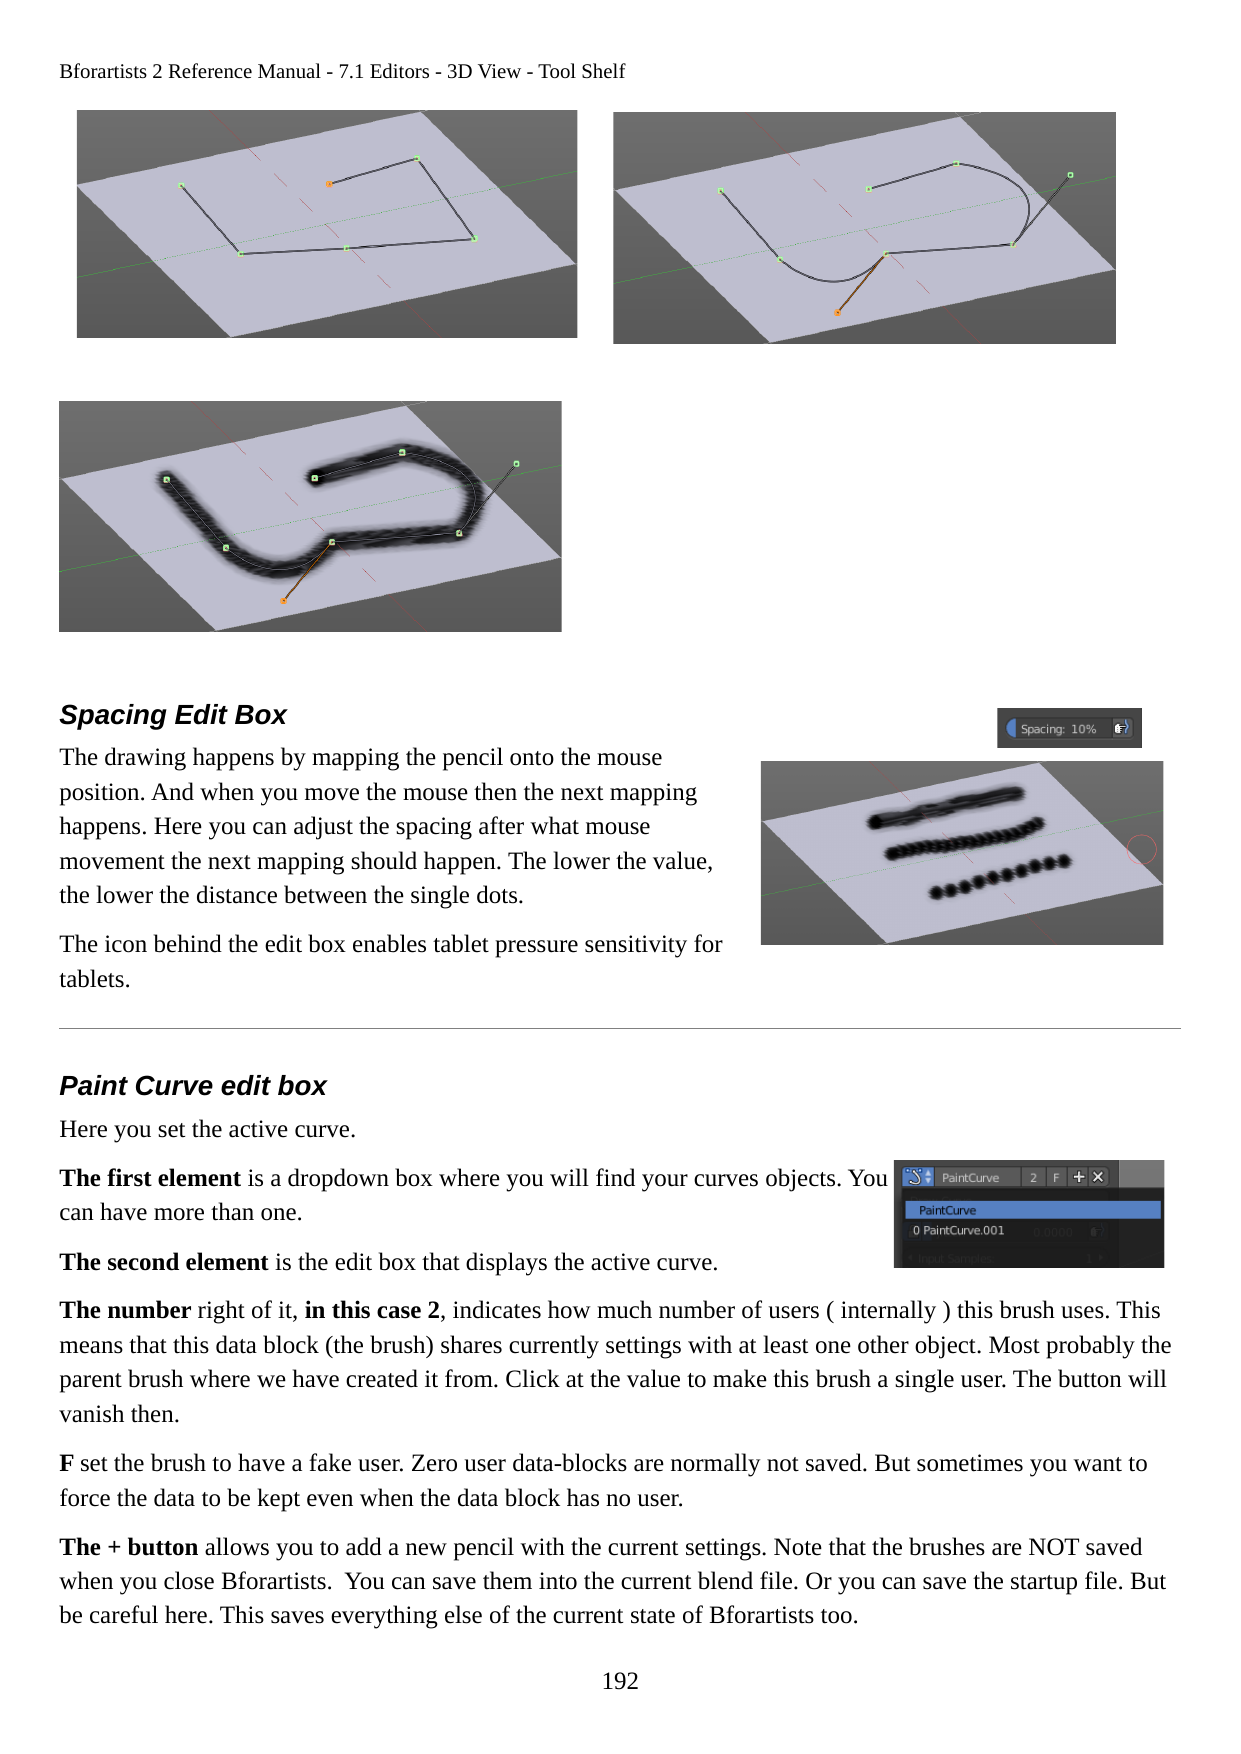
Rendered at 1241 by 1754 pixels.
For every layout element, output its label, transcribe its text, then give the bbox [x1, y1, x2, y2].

text The icon behind the edit box enables tablet pressure sensitivity for tablets. [59, 929, 1181, 993]
text The number right of it, in this case 2, indicates how much number of users ( internally ) this brush uses. This means that this data block (the brush) shares currently settings with at least one other object. Most probably the parent brush where we have created it from. Click at the value to make this brush a single user. The button will vanish then. [59, 1296, 1181, 1428]
picture [76, 110, 578, 338]
picture [997, 708, 1142, 748]
text F set the brush to have a fake user. Zero user data-blocks are normally not saved. But sometimes you want to force the data to be kept even when the data block has no user. [59, 1448, 1181, 1511]
text The drawing happens by mapping the pencil onto the mouse position. And when you move the mouse then the next mapping happens. Here you can adjust the spacing after what mouse movement the next mapping should happen. The lower the value, the lower the distance between the single dots. [59, 742, 1181, 909]
picture [613, 112, 1116, 344]
text Here you set the active curve. [59, 1114, 1181, 1143]
text The first element is a dropdown box where you will find your curves objects. You can have more than one. [59, 1163, 893, 1226]
text The second element is the edit box that displays the active curve. [59, 1247, 1181, 1275]
subtitle Paint Curve edit box [59, 1069, 1181, 1101]
subtitle Spacing Edit Box [59, 698, 1181, 730]
picture [893, 1160, 1165, 1268]
picture [760, 761, 1164, 945]
picture [59, 401, 562, 632]
text The + button allows you to add a new pencil with the current settings. Note that the brushes are NOT saved when you close Bforartists. You can save them into the current blend file. Or you can save the startup file. But be careful here. This saves everything else of the current state of Bforartists too. [59, 1532, 1181, 1629]
